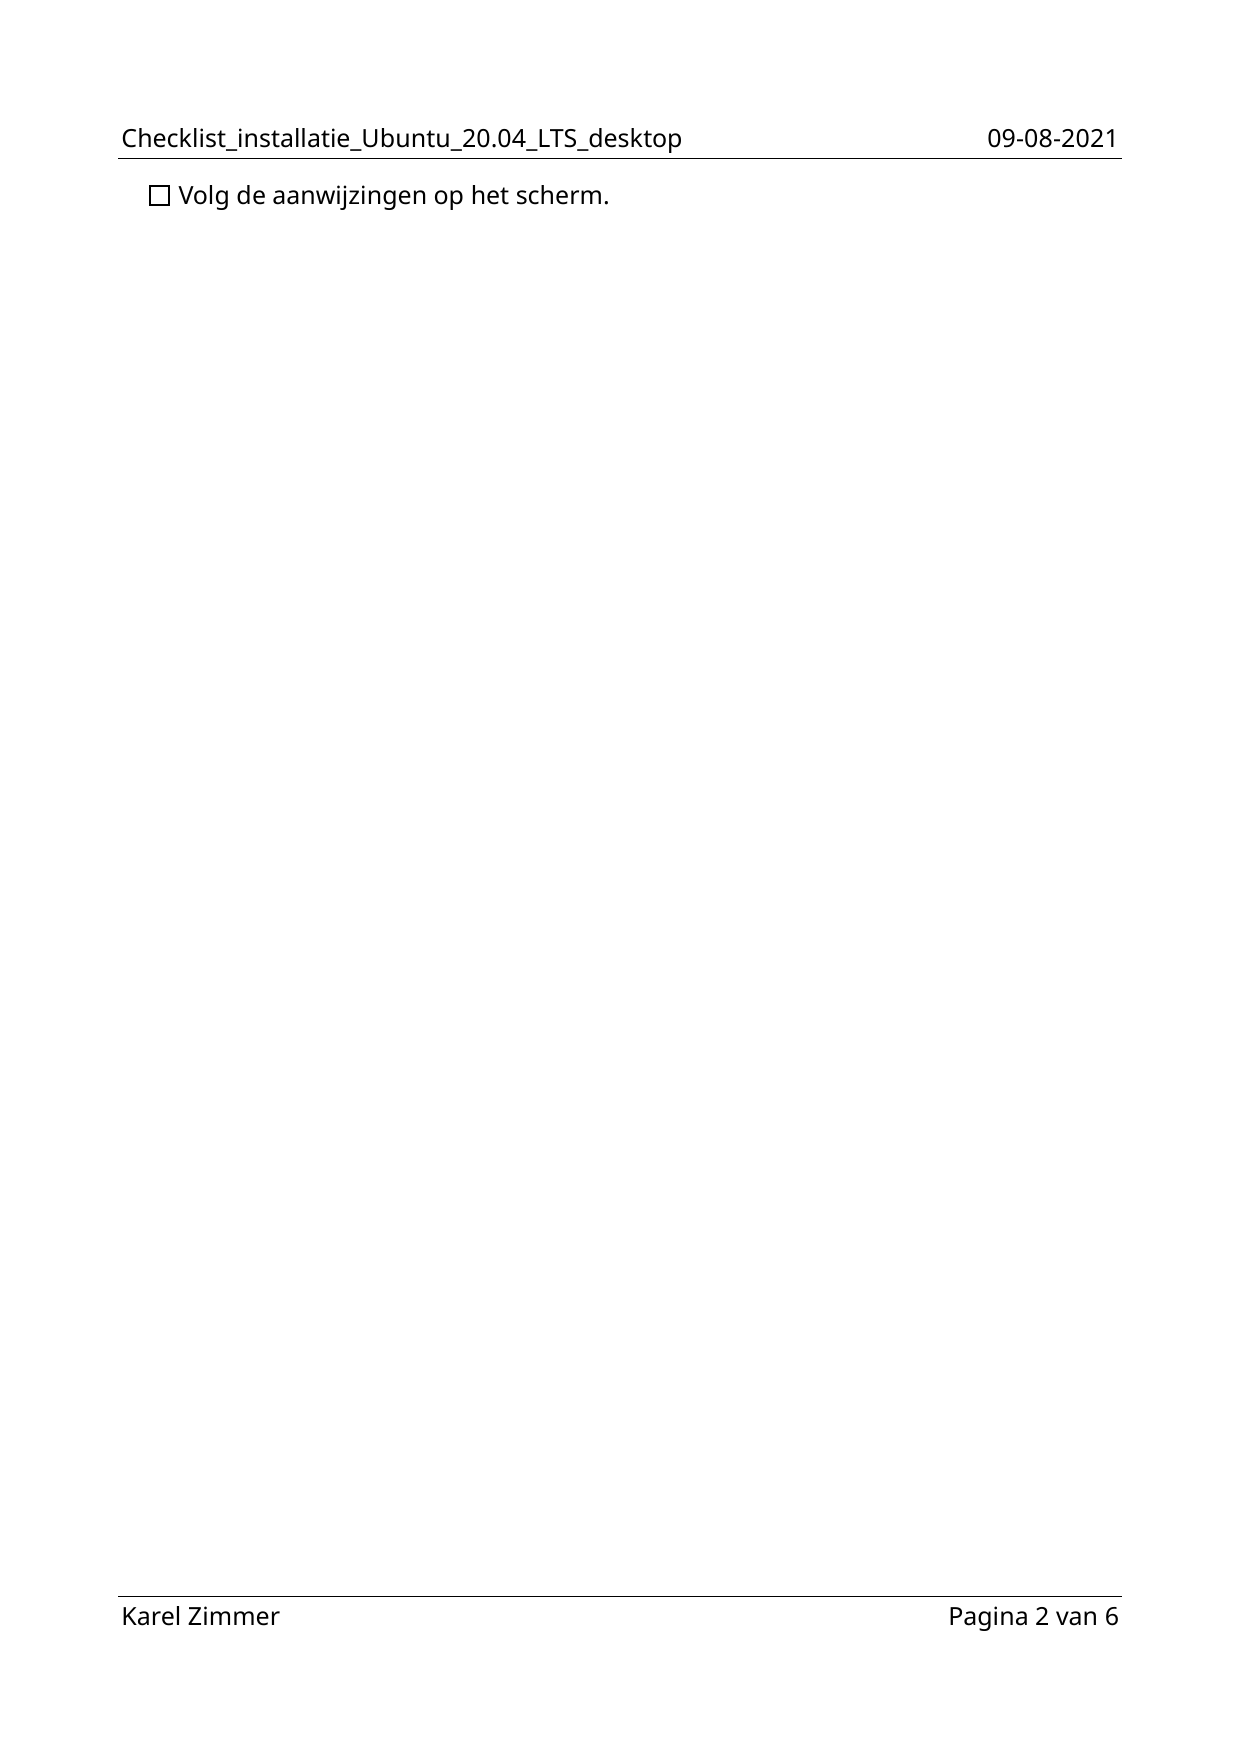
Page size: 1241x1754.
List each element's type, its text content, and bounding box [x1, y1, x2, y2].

table_cell [141, 177, 177, 213]
table_cell Volg de aanwijzingen op het scherm. [177, 177, 1120, 213]
